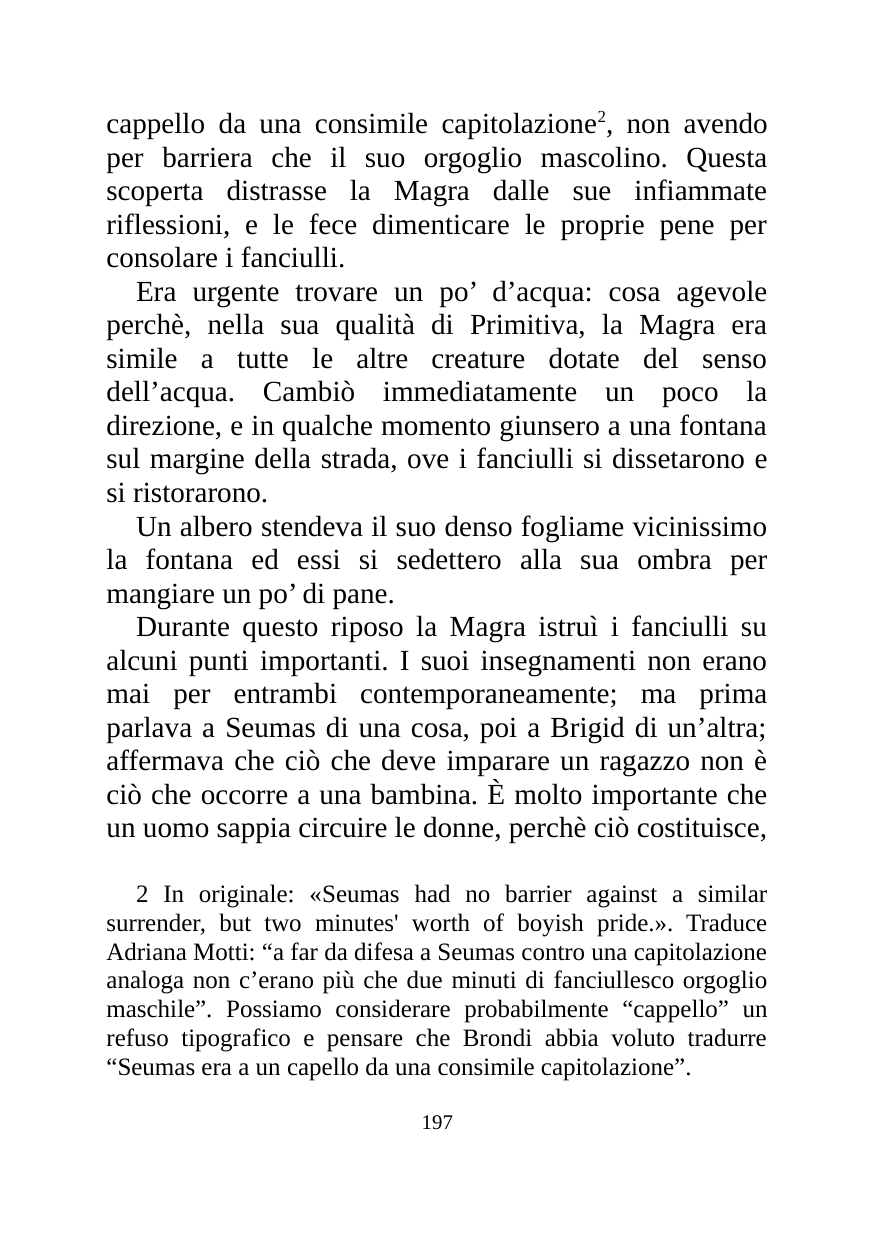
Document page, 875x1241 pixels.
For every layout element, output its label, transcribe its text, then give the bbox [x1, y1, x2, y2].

text In originale: «Seumas had no barrier against a similar surrender, but two minutes' worth of boyish pride.». Traduce Adriana Motti: “a far da difesa a Seumas contro una capitolazione analoga non c’erano più che due minuti di fanciullesco orgoglio maschile”. Possiamo considerare probabilmente “cappello” un refuso tipografico e pensare che Brondi abbia voluto tradurre “Seumas era a un capello da una consimile capitolazione”. [106, 879, 768, 1080]
text Durante questo riposo la Magra istruì i fanciulli su alcuni punti importanti. I suoi insegnamenti non erano mai per entrambi contemporaneamente; ma prima parlava a Seumas di una cosa, poi a Brigid di un’altra; affermava che ciò che deve imparare un ragazzo non è ciò che occorre a una bambina. È molto importante che un uomo sappia circuire le donne, perchè ciò costituisce, [106, 609, 768, 844]
text Un albero stendeva il suo denso fogliame vicinissimo la fontana ed essi si sedettero alla sua ombra per mangiare un po’ di pane. [106, 509, 768, 609]
text Era urgente trovare un po’ d’acqua: cosa agevole perchè, nella sua qualità di Primitiva, la Magra era simile a tutte le altre creature dotate del senso dell’acqua. Cambiò immediatamente un poco la direzione, e in qualche momento giunsero a una fontana sul margine della strada, ove i fanciulli si dissetarono e si ristorarono. [106, 274, 768, 509]
text cappello da una consimile capitolazione, non avendo per barriera che il suo orgoglio mascolino. Questa scoperta distrasse la Magra dalle sue infiammate riflessioni, e le fece dimenticare le proprie pene per consolare i fanciulli. [106, 106, 768, 274]
